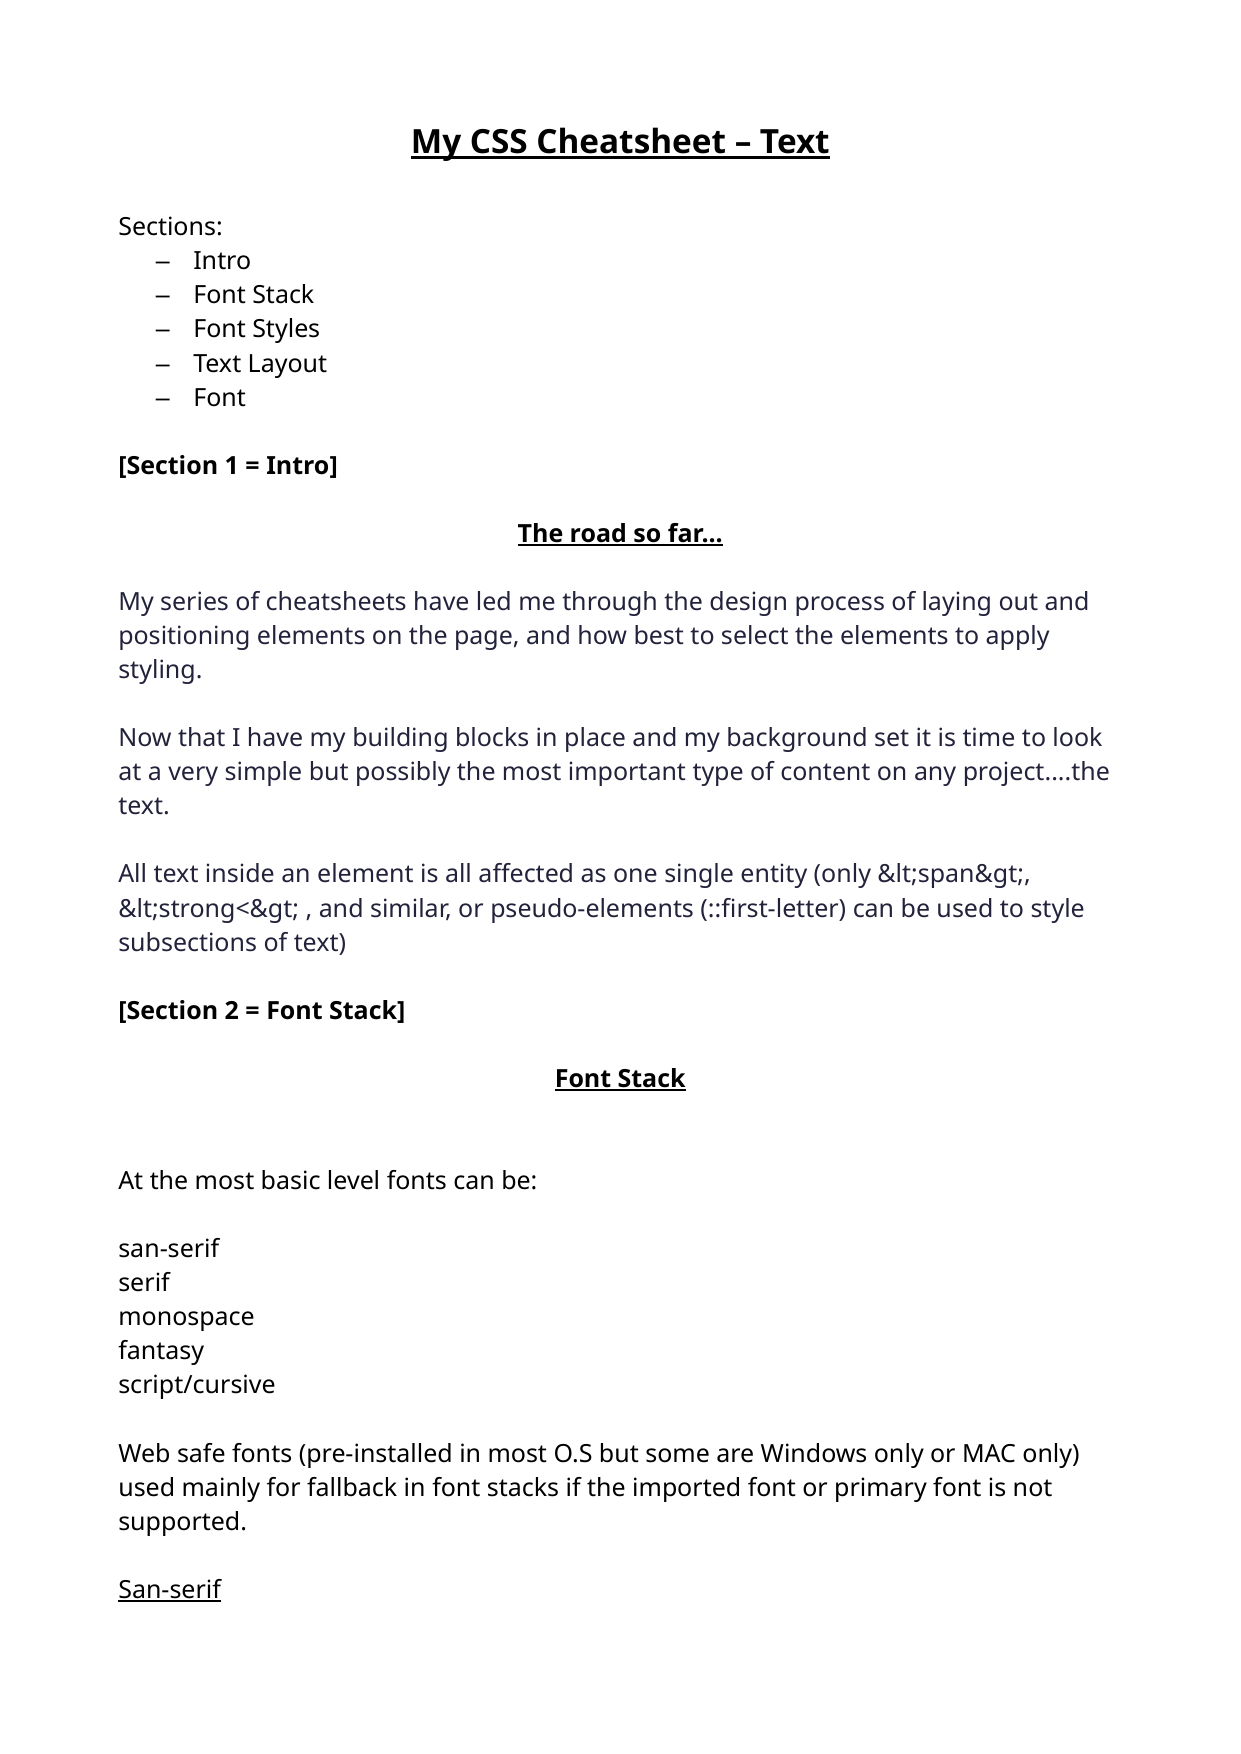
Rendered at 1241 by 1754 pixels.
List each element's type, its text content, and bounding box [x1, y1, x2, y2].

text san-serif [118, 1231, 1122, 1265]
list Intro [156, 243, 1122, 277]
text monospace [118, 1299, 1122, 1333]
text All text inside an element is all affected as one single entity (only &lt;span&gt;, &lt;strong<&gt; , and similar, or pseudo-elements (::first-letter) can be used to style subsections of text) [118, 856, 1122, 958]
text Font Stack [118, 1061, 1122, 1094]
text fantasy [118, 1333, 1122, 1367]
text San-serif [118, 1571, 1122, 1606]
text Sections: [118, 209, 1122, 243]
text script/cursive [118, 1367, 1122, 1401]
text Web safe fonts (pre-installed in most O.S but some are Windows only or MAC only) used mainly for fallback in font stacks if the imported font or primary font is not supported. [118, 1435, 1122, 1537]
list Font Stack [156, 277, 1122, 311]
list Font Styles [156, 311, 1122, 345]
text [Section 2 = Font Stack] [118, 992, 1122, 1026]
list Text Layout [156, 345, 1122, 379]
text Now that I have my building blocks in place and my background set it is time to look at a very simple but possibly the most important type of content on any project....the text. [118, 720, 1122, 822]
text My CSS Cheatsheet – Text [118, 118, 1122, 163]
text serif [118, 1265, 1122, 1299]
text My series of cheatsheets have led me through the design process of laying out and positioning elements on the page, and how best to select the elements to apply styling. [118, 584, 1122, 686]
list Font [156, 379, 1122, 413]
text [Section 1 = Intro] [118, 447, 1122, 481]
text At the most basic level fonts can be: [118, 1163, 1122, 1197]
text The road so far... [118, 516, 1122, 549]
